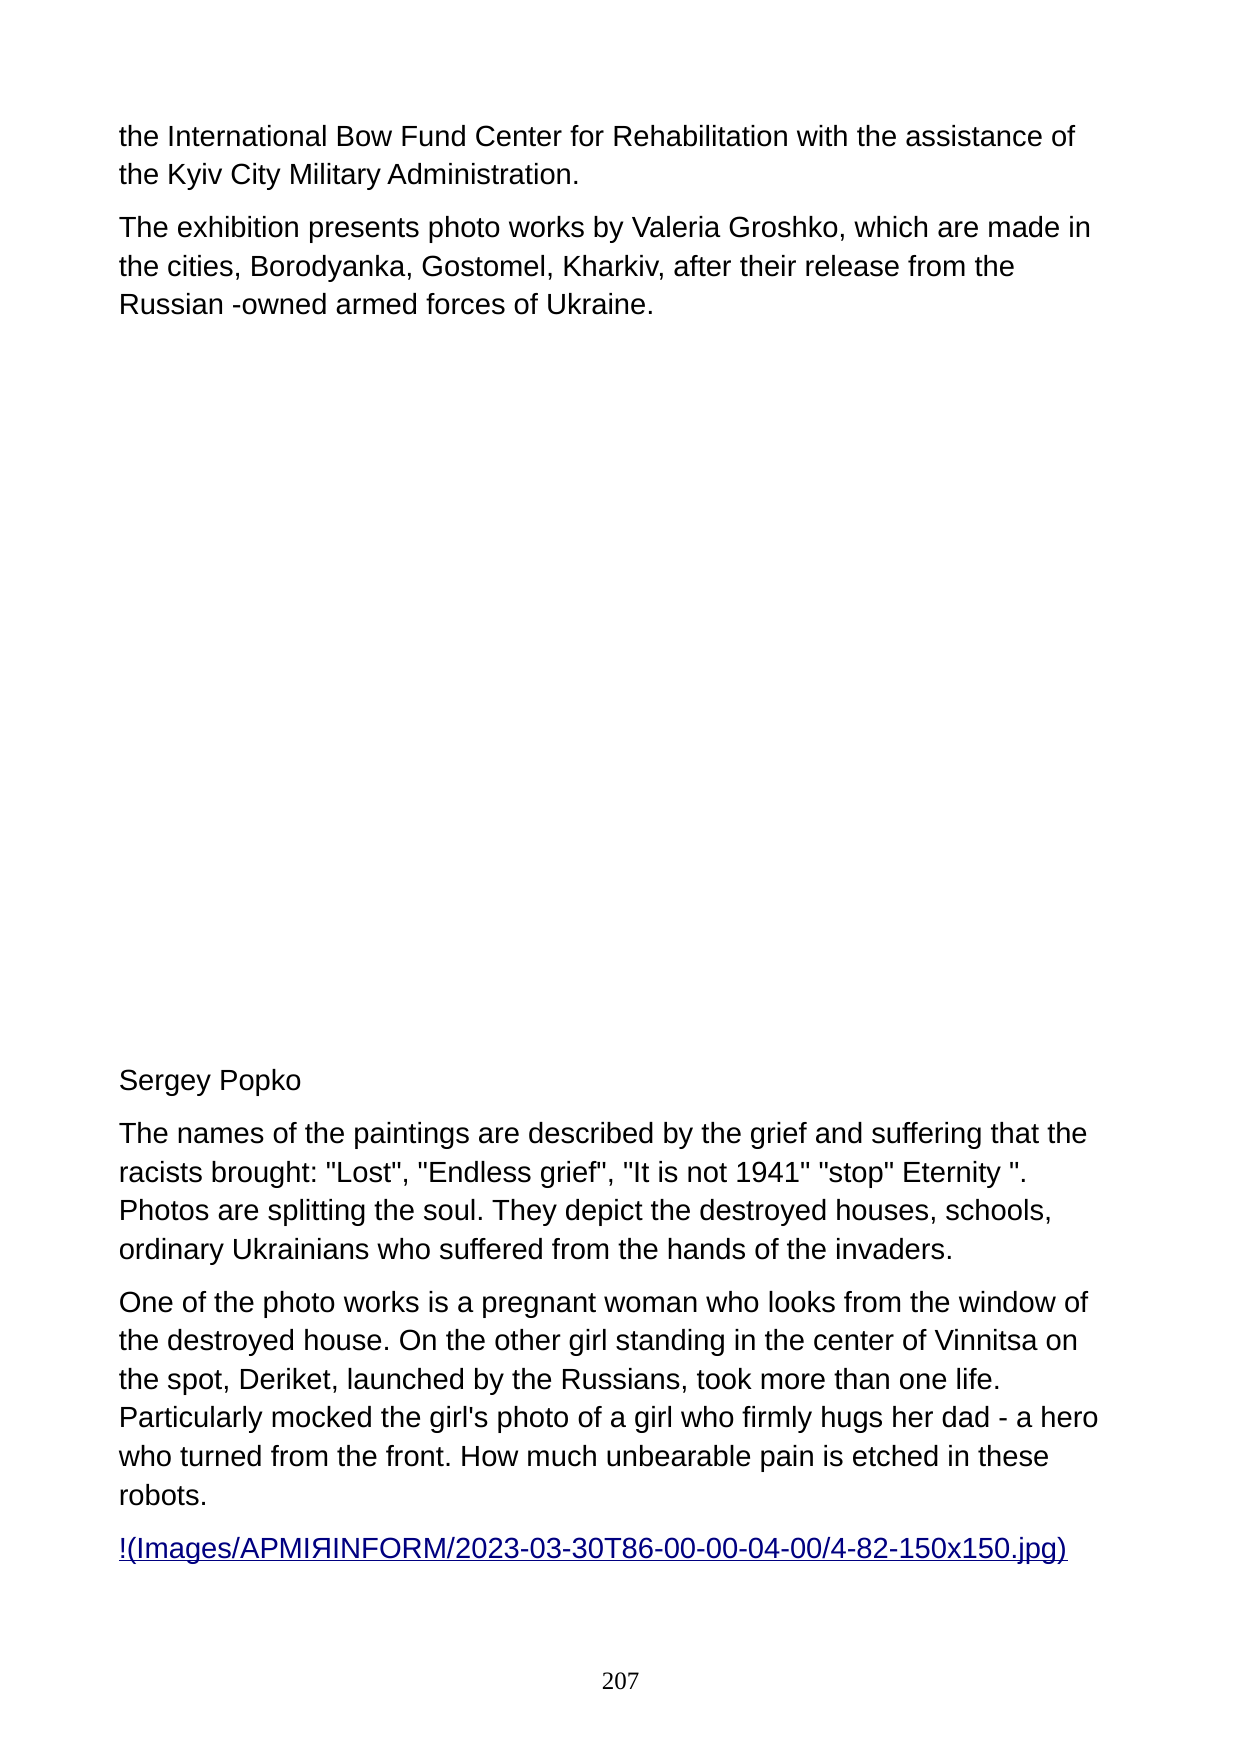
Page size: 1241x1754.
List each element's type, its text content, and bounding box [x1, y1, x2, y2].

text The exhibition presents photo works by Valeria Groshko, which are made in the cities, Borodyanka, Gostomel, Kharkiv, after their release from the Russian -owned armed forces of Ukraine. [118, 210, 1122, 321]
text !(Images/AРМІЯINFORM/2023-03-30T86-00-00-04-00/4-82-150x150.jpg) [118, 1531, 1122, 1564]
text Sergey Popko [118, 340, 1122, 1096]
text the International Bow Fund Center for Rehabilitation with the assistance of the Kyiv City Military Administration. [118, 118, 1122, 191]
text The names of the paintings are described by the grief and suffering that the racists brought: "Lost", "Endless grief", "It is not 1941" "stop" Eternity ". Photos are splitting the soul. They depict the destroyed houses, schools, ordinary Ukrainians who suffered from the hands of the invaders. [118, 1116, 1122, 1265]
text One of the photo works is a pregnant woman who looks from the window of the destroyed house. On the other girl standing in the center of Vinnitsa on the spot, Deriket, launched by the Russians, took more than one life. Particularly mocked the girl's photo of a girl who firmly hugs her dad - a hero who turned from the front. How much unbearable pain is etched in these robots. [118, 1285, 1122, 1511]
